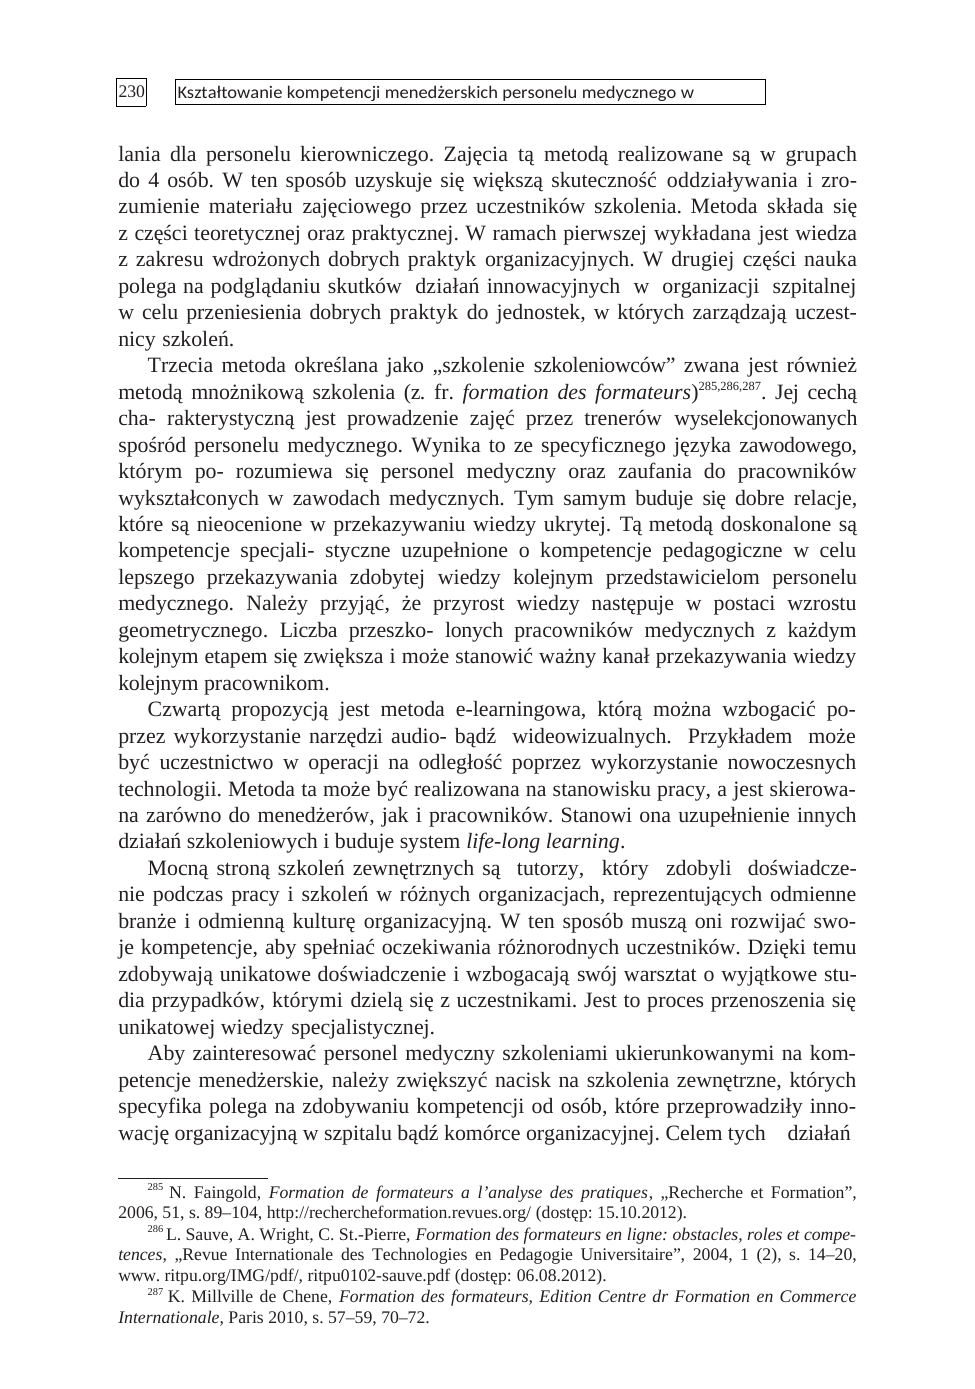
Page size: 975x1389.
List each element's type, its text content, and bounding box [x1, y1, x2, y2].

text 286 L. Sauve, A. Wright, C. St.-Pierre, Formation des formateurs en ligne: obstacles, roles et compe- tences, „Revue Internationale des Technologies en Pedagogie Universitaire”, 2004, 1 (2), s. 14–20, www. ritpu.org/IMG/pdf/, ritpu0102-sauve.pdf (dostęp: 06.08.2012). [118, 1223, 857, 1285]
text Aby zainteresować personel medyczny szkoleniami ukierunkowanymi na kom- petencje menedżerskie, należy zwiększyć nacisk na szkolenia zewnętrzne, których specyfika polega na zdobywaniu kompetencji od osób, które przeprowadziły inno- wację organizacyjną w szpitalu bądź komórce organizacyjnej. Celem tych działań [118, 1040, 857, 1145]
text lania dla personelu kierowniczego. Zajęcia tą metodą realizowane są w grupach do 4 osób. W ten sposób uzyskuje się większą skuteczność oddziaływania i zro- zumienie materiału zajęciowego przez uczestników szkolenia. Metoda składa się z części teoretycznej oraz praktycznej. W ramach pierwszej wykładana jest wiedza z zakresu wdrożonych dobrych praktyk organizacyjnych. W drugiej części nauka polega na podglądaniu skutków działań innowacyjnych w organizacji szpitalnej w celu przeniesienia dobrych praktyk do jednostek, w których zarządzają uczest- nicy szkoleń. [118, 141, 857, 351]
text Mocną stroną szkoleń zewnętrznych są tutorzy, który zdobyli doświadcze- nie podczas pracy i szkoleń w różnych organizacjach, reprezentujących odmienne branże i odmienną kulturę organizacyjną. W ten sposób muszą oni rozwijać swo- je kompetencje, aby spełniać oczekiwania różnorodnych uczestników. Dzięki temu zdobywają unikatowe doświadczenie i wzbogacają swój warsztat o wyjątkowe stu- dia przypadków, którymi dzielą się z uczestnikami. Jest to proces przenoszenia się unikatowej wiedzy specjalistycznej. [118, 855, 857, 1039]
text Trzecia metoda określana jako „szkolenie szkoleniowców” zwana jest również metodą mnożnikową szkolenia (z. fr. formation des formateurs)285,286,287. Jej cechą cha- rakterystyczną jest prowadzenie zajęć przez trenerów wyselekcjonowanych spośród personelu medycznego. Wynika to ze specyficznego języka zawodowego, którym po- rozumiewa się personel medyczny oraz zaufania do pracowników wykształconych w zawodach medycznych. Tym samym buduje się dobre relacje, które są nieocenione w przekazywaniu wiedzy ukrytej. Tą metodą doskonalone są kompetencje specjali- styczne uzupełnione o kompetencje pedagogiczne w celu lepszego przekazywania zdobytej wiedzy kolejnym przedstawicielom personelu medycznego. Należy przyjąć, że przyrost wiedzy następuje w postaci wzrostu geometrycznego. Liczba przeszko- lonych pracowników medycznych z każdym kolejnym etapem się zwiększa i może stanowić ważny kanał przekazywania wiedzy kolejnym pracownikom. [118, 352, 857, 695]
text 287 K. Millville de Chene, Formation des formateurs, Edition Centre dr Formation en Commerce Internationale, Paris 2010, s. 57–59, 70–72. [118, 1286, 857, 1327]
text Czwartą propozycją jest metoda e-learningowa, którą można wzbogacić po- przez wykorzystanie narzędzi audio- bądź wideowizualnych. Przykładem może być uczestnictwo w operacji na odległość poprzez wykorzystanie nowoczesnych technologii. Metoda ta może być realizowana na stanowisku pracy, a jest skierowa- na zarówno do menedżerów, jak i pracowników. Stanowi ona uzupełnienie innych działań szkoleniowych i buduje system life-long learning. [118, 696, 857, 854]
text 285 N. Faingold, Formation de formateurs a l’analyse des pratiques, „Recherche et Formation”, 2006, 51, s. 89–104, http://rechercheformation.revues.org/ (dostęp: 15.10.2012). [118, 1175, 857, 1223]
